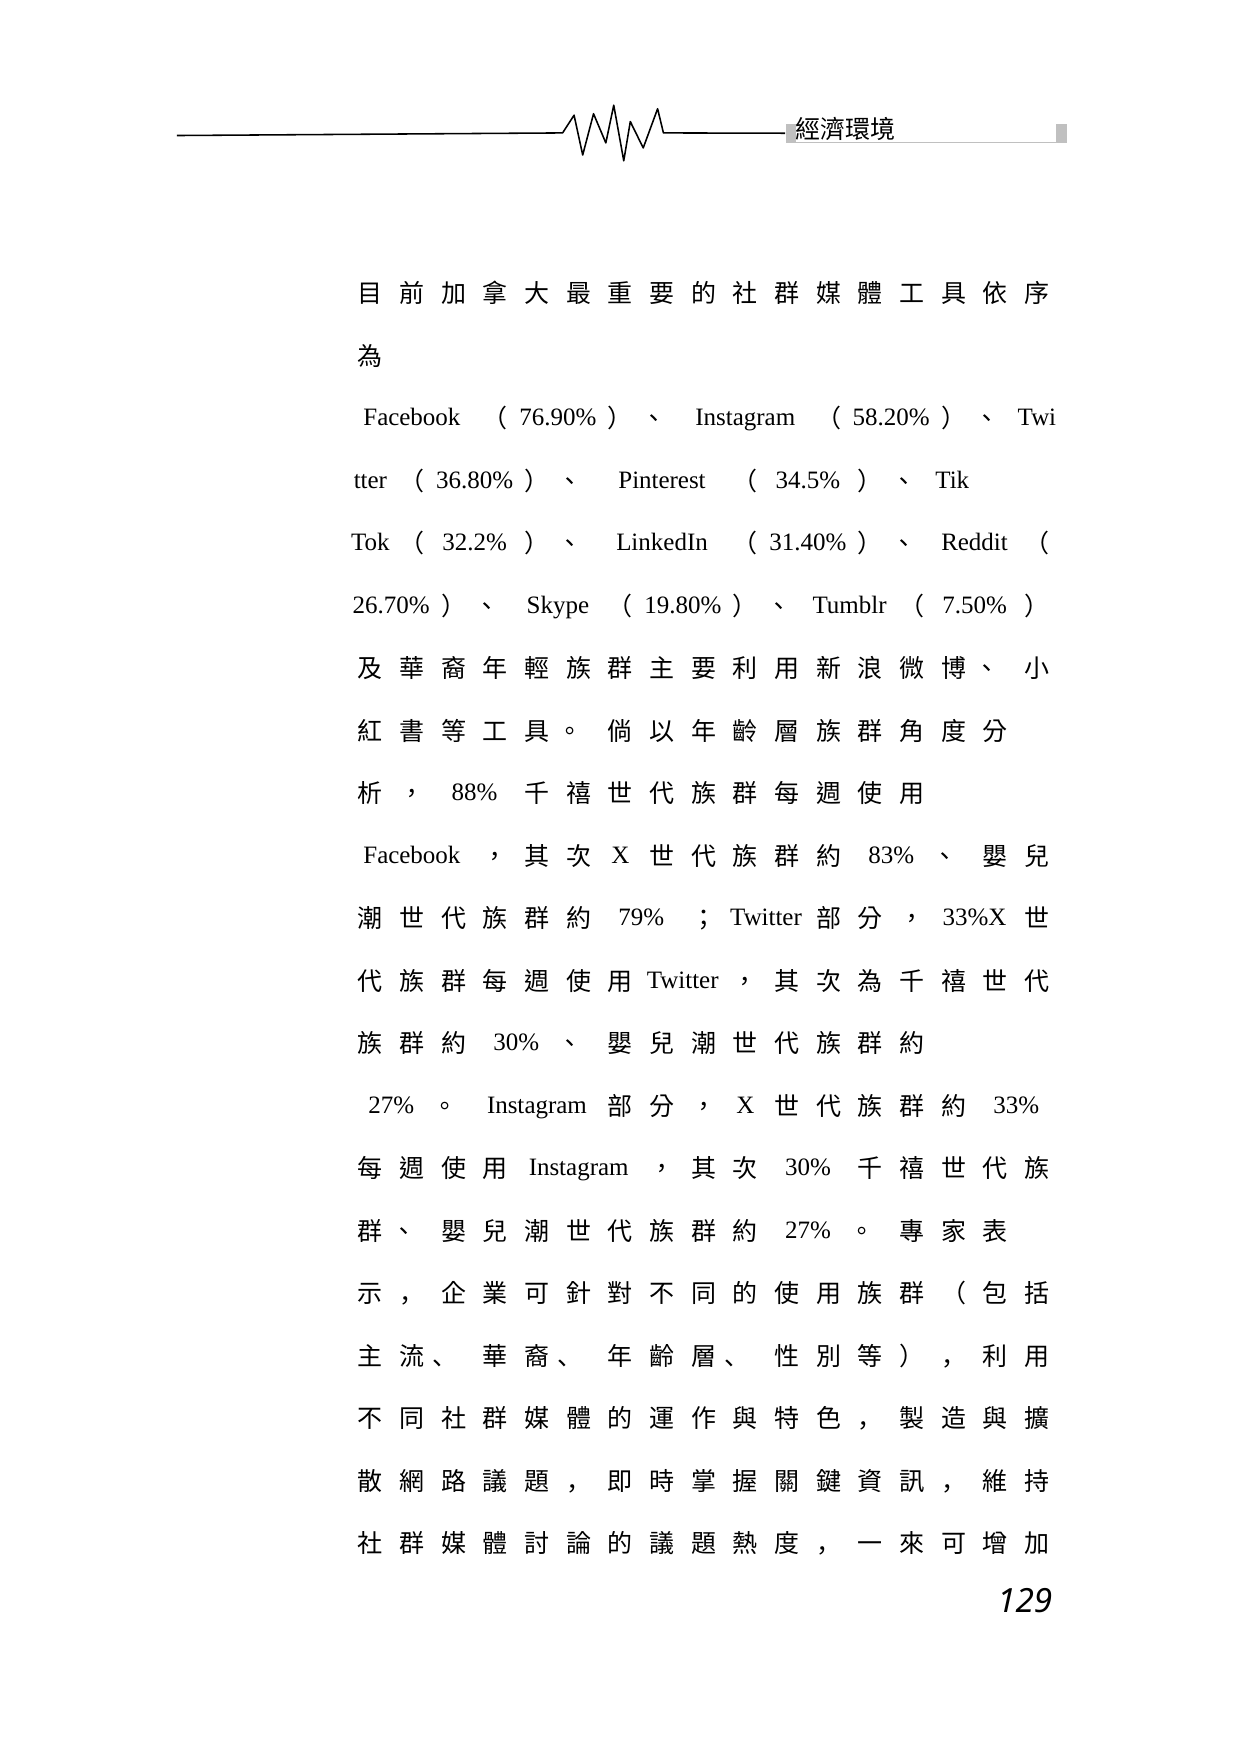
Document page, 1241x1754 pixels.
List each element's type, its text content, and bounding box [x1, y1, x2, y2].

text 目前加拿大最重要的社群媒體工具依序為Facebook（76.90%）、Instagram（58.20%）、Twitter（36.80%）、Pinterest（34.5%）、Tik Tok（32.2%）、LinkedIn（31.40%）、Reddit（26.70%）、Skype（19.80%）、Tumblr（7.50%）及華裔年輕族群主要利用新浪微博、小紅書等工具。倘以年齡層族群角度分析，88%千禧世代族群每週使用Facebook，其次X世代族群約83%、嬰兒潮世代族群約79%；Twitter部分，33%X世代族群每週使用Twitter，其次為千禧世代族群約30%、嬰兒潮世代族群約27%。Instagram部分，X世代族群約33%每週使用Instagram，其次30%千禧世代族群、嬰兒潮世代族群約27%。專家表示，企業可針對不同的使用族群（包括主流、華裔、年齡層、性別等），利用不同社群媒體的運作與特色，製造與擴散網路議題，即時掌握關鍵資訊，維持社群媒體討論的議題熱度，一來可增加 [330, 250, 1058, 1563]
